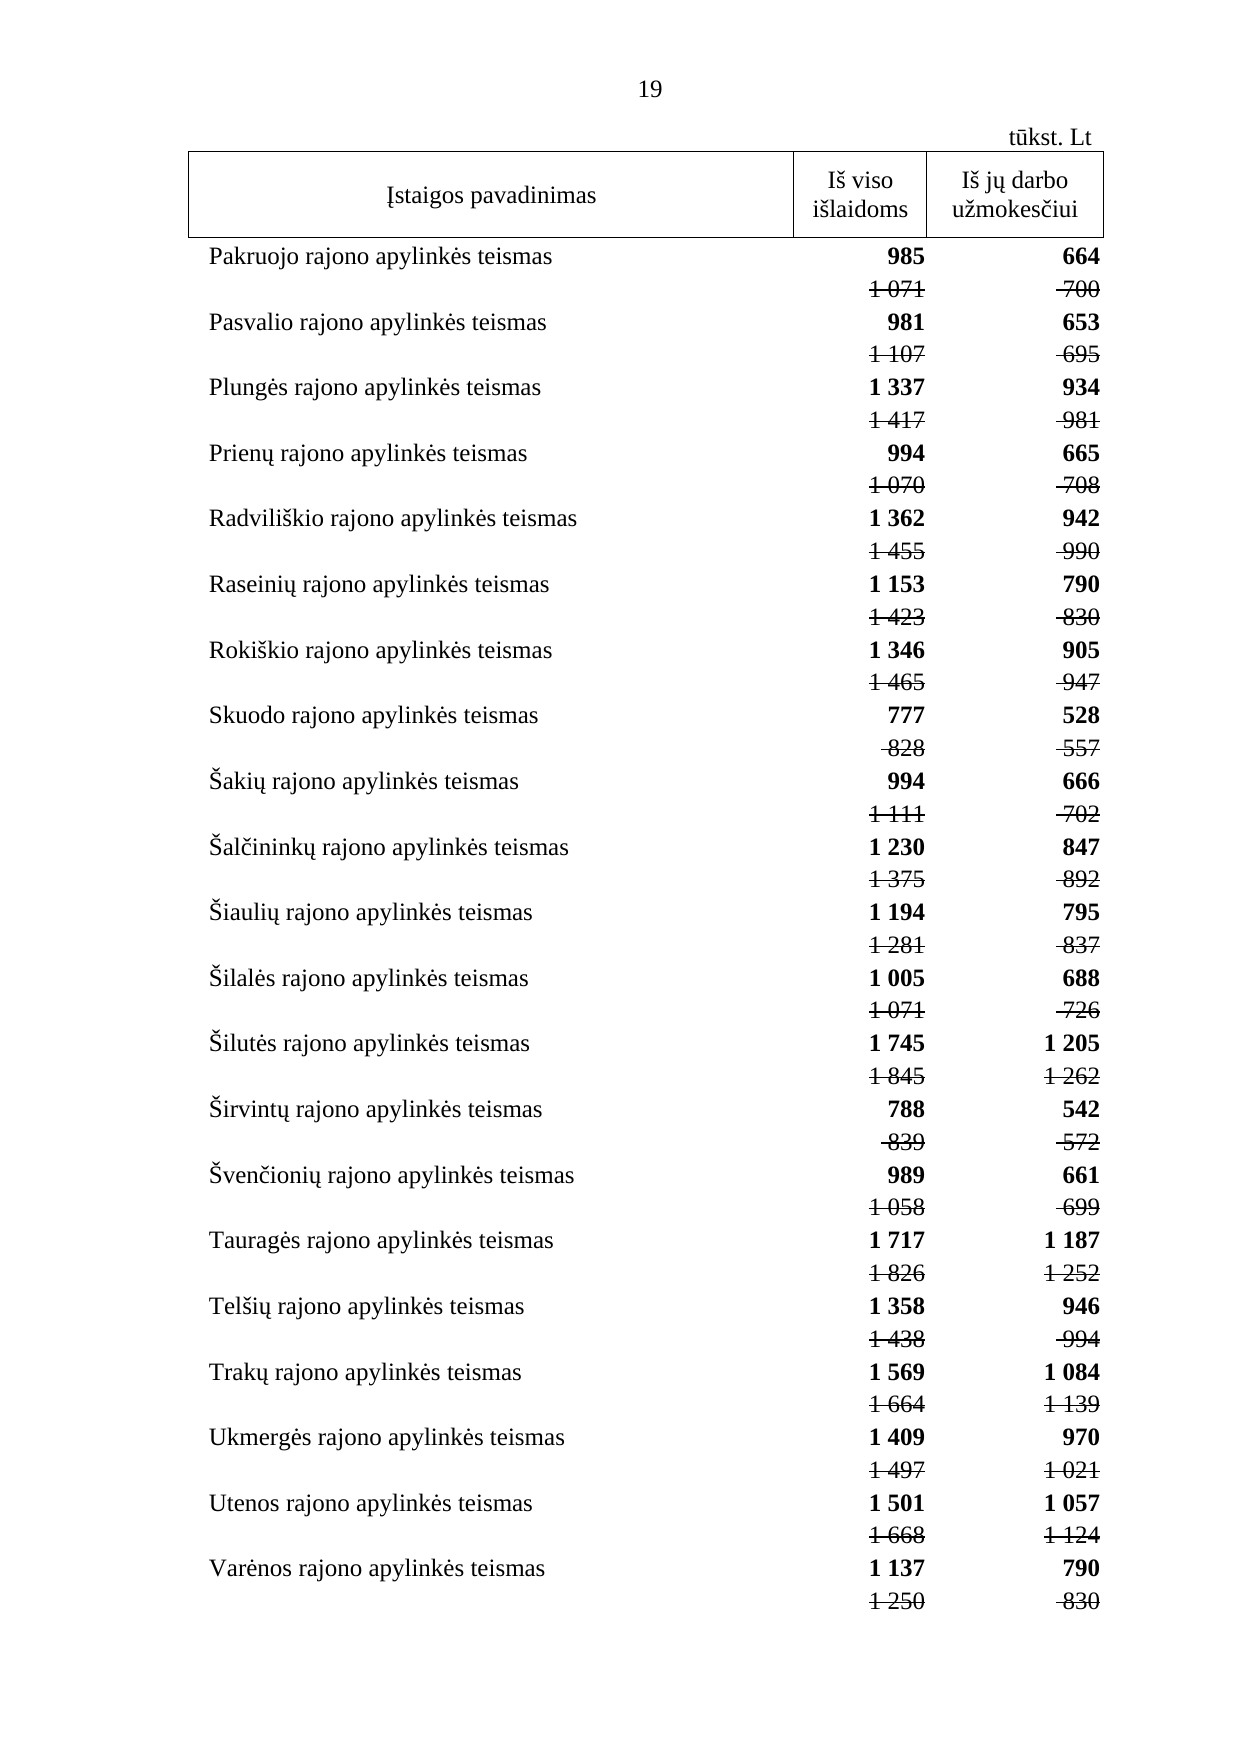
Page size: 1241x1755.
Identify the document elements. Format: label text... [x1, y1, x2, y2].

table_cell 1 071 [803, 270, 936, 302]
table_cell 1 071 [803, 992, 936, 1024]
table_cell [189, 598, 197, 631]
table_cell 990 [936, 532, 1111, 565]
table_cell Pasvalio rajono apylinkės teismas [198, 303, 803, 335]
table_cell [189, 1156, 197, 1188]
table_cell 1 057 [936, 1484, 1111, 1517]
table_cell 528 [936, 696, 1111, 729]
table_cell Šakių rajono apylinkės teismas [198, 762, 803, 795]
table_cell 777 [803, 696, 936, 729]
table_cell 1 465 [803, 664, 936, 696]
table_cell 1 194 [803, 893, 936, 926]
table_cell Radviliškio rajono apylinkės teismas [198, 499, 803, 532]
table_cell 905 [936, 631, 1111, 663]
table_cell [189, 1189, 197, 1221]
table_cell Varėnos rajono apylinkės teismas [198, 1549, 803, 1582]
table_cell [189, 926, 197, 959]
table_cell [189, 1221, 197, 1254]
table_cell 790 [936, 1549, 1111, 1582]
table_cell [198, 270, 803, 302]
table_cell [198, 401, 803, 434]
table_cell 702 [936, 795, 1111, 827]
table_cell 942 [936, 499, 1111, 532]
table_cell Šalčininkų rajono apylinkės teismas [198, 828, 803, 860]
table_header [1103, 118, 1111, 151]
table_cell [189, 828, 197, 860]
table_cell 947 [936, 664, 1111, 696]
table_cell 1 501 [803, 1484, 936, 1517]
table_cell Įstaigos pavadinimas [189, 152, 793, 237]
table_cell [189, 1254, 197, 1287]
table_cell [189, 762, 197, 795]
table_cell [189, 860, 197, 893]
table_cell [198, 1451, 803, 1484]
table_cell 1 058 [803, 1189, 936, 1221]
table_cell 664 [936, 237, 1111, 270]
table_cell 1 362 [803, 499, 936, 532]
table_cell [198, 664, 803, 696]
table_cell 1 664 [803, 1385, 936, 1418]
table_cell [198, 1517, 803, 1549]
table_cell 788 [803, 1090, 936, 1123]
table_cell 1 124 [936, 1517, 1111, 1549]
table_cell 830 [936, 598, 1111, 631]
table_cell [189, 1320, 197, 1352]
table_cell 1 153 [803, 565, 936, 598]
table_cell 665 [936, 434, 1111, 467]
table_cell Šilalės rajono apylinkės teismas [198, 959, 803, 992]
table_cell 1 084 [936, 1353, 1111, 1385]
table_cell [198, 1189, 803, 1221]
table_cell [189, 532, 197, 565]
table_cell 790 [936, 565, 1111, 598]
table_cell Šiaulių rajono apylinkės teismas [198, 893, 803, 926]
table_cell Iš viso išlaidoms [794, 152, 926, 237]
table_cell Širvintų rajono apylinkės teismas [198, 1090, 803, 1123]
table_cell 661 [936, 1156, 1111, 1188]
table_cell [189, 1549, 197, 1582]
table_cell Švenčionių rajono apylinkės teismas [198, 1156, 803, 1188]
table_cell 1 281 [803, 926, 936, 959]
table_cell [189, 238, 197, 270]
table_cell [198, 1320, 803, 1352]
table_cell 1 423 [803, 598, 936, 631]
table_cell 1 337 [803, 368, 936, 401]
table_cell Skuodo rajono apylinkės teismas [198, 696, 803, 729]
table_cell 1 005 [803, 959, 936, 992]
table_cell [198, 860, 803, 893]
table_cell 1 375 [803, 860, 936, 893]
table_cell 726 [936, 992, 1111, 1024]
table_cell 1 717 [803, 1221, 936, 1254]
table_cell [189, 335, 197, 368]
table_cell [189, 499, 197, 532]
table_cell Telšių rajono apylinkės teismas [198, 1287, 803, 1320]
table_cell [189, 434, 197, 467]
table_cell 1 826 [803, 1254, 936, 1287]
table_cell [189, 992, 197, 1024]
table_cell 1 346 [803, 631, 936, 663]
table_cell 1 497 [803, 1451, 936, 1484]
table_cell 981 [936, 401, 1111, 434]
table_cell 1 107 [803, 335, 936, 368]
table_cell 981 [803, 303, 936, 335]
table_cell 994 [936, 1320, 1111, 1352]
table_cell 557 [936, 729, 1111, 762]
table_cell 994 [803, 434, 936, 467]
table_cell 994 [803, 762, 936, 795]
table_cell [198, 1057, 803, 1090]
table_cell [198, 1582, 803, 1615]
table_cell 542 [936, 1090, 1111, 1123]
table_cell 892 [936, 860, 1111, 893]
table_cell 839 [803, 1123, 936, 1156]
table_cell 1 438 [803, 1320, 936, 1352]
table_cell Trakų rajono apylinkės teismas [198, 1353, 803, 1385]
table_cell [189, 631, 197, 663]
table_cell Iš jų darbo užmokesčiui [927, 152, 1103, 237]
table_cell 847 [936, 828, 1111, 860]
table_cell 708 [936, 467, 1111, 499]
table_cell 700 [936, 270, 1111, 302]
table_cell 989 [803, 1156, 936, 1188]
table_cell 830 [936, 1582, 1111, 1615]
table_cell 699 [936, 1189, 1111, 1221]
table_cell Prienų rajono apylinkės teismas [198, 434, 803, 467]
table_cell 688 [936, 959, 1111, 992]
table_cell 1 262 [936, 1057, 1111, 1090]
table_cell [189, 696, 197, 729]
table_cell 1 845 [803, 1057, 936, 1090]
table_cell [198, 1254, 803, 1287]
table_header [794, 118, 927, 151]
table_cell [189, 1123, 197, 1156]
table_cell [189, 1418, 197, 1451]
table_header tūkst. Lt [927, 118, 1103, 151]
table_cell 1 569 [803, 1353, 936, 1385]
table_cell [189, 1451, 197, 1484]
table_cell [198, 1123, 803, 1156]
table_cell [189, 893, 197, 926]
table_cell 1 111 [803, 795, 936, 827]
table_cell [198, 795, 803, 827]
table_cell 1 139 [936, 1385, 1111, 1418]
table_cell 653 [936, 303, 1111, 335]
table_cell [189, 1057, 197, 1090]
table_cell [189, 729, 197, 762]
table_cell 1 230 [803, 828, 936, 860]
table_cell [189, 959, 197, 992]
table_cell Ukmergės rajono apylinkės teismas [198, 1418, 803, 1451]
table_cell 828 [803, 729, 936, 762]
table_cell [189, 1024, 197, 1057]
table_cell 1 358 [803, 1287, 936, 1320]
table_cell 985 [803, 238, 936, 270]
table_cell [189, 1287, 197, 1320]
table_cell 1 252 [936, 1254, 1111, 1287]
table_cell 666 [936, 762, 1111, 795]
table_cell [198, 467, 803, 499]
table_cell [198, 532, 803, 565]
table_cell [189, 303, 197, 335]
table_cell [189, 401, 197, 434]
table_cell [198, 335, 803, 368]
table_cell 1 745 [803, 1024, 936, 1057]
table_cell [198, 1385, 803, 1418]
table_cell [189, 1353, 197, 1385]
table_cell [189, 1385, 197, 1418]
table_cell Plungės rajono apylinkės teismas [198, 368, 803, 401]
table_cell 795 [936, 893, 1111, 926]
table_cell 1 021 [936, 1451, 1111, 1484]
table_cell 1 455 [803, 532, 936, 565]
table_cell [189, 1090, 197, 1123]
table_cell [198, 729, 803, 762]
table_cell 572 [936, 1123, 1111, 1156]
table_cell [198, 598, 803, 631]
table_cell 1 417 [803, 401, 936, 434]
table_cell [189, 1517, 197, 1549]
table_cell 1 250 [803, 1582, 936, 1615]
table_cell [189, 1582, 197, 1615]
table_cell [1104, 151, 1111, 237]
table_cell [189, 795, 197, 827]
table_cell Šilutės rajono apylinkės teismas [198, 1024, 803, 1057]
table_cell [189, 270, 197, 302]
table_cell 1 668 [803, 1517, 936, 1549]
table_cell 1 070 [803, 467, 936, 499]
table_cell [189, 467, 197, 499]
table_cell 1 409 [803, 1418, 936, 1451]
table_cell [189, 565, 197, 598]
table_cell Pakruojo rajono apylinkės teismas [198, 238, 803, 270]
table_cell Rokiškio rajono apylinkės teismas [198, 631, 803, 663]
table_cell 970 [936, 1418, 1111, 1451]
table_cell [189, 368, 197, 401]
table_cell Tauragės rajono apylinkės teismas [198, 1221, 803, 1254]
table_cell [189, 664, 197, 696]
table_cell 1 137 [803, 1549, 936, 1582]
table_cell 1 187 [936, 1221, 1111, 1254]
table_cell Utenos rajono apylinkės teismas [198, 1484, 803, 1517]
table_cell [198, 992, 803, 1024]
table_cell Raseinių rajono apylinkės teismas [198, 565, 803, 598]
table_cell 837 [936, 926, 1111, 959]
table_cell [189, 1484, 197, 1517]
table_header [189, 118, 794, 151]
table_cell 946 [936, 1287, 1111, 1320]
table_cell [198, 926, 803, 959]
table_cell 934 [936, 368, 1111, 401]
table_cell 695 [936, 335, 1111, 368]
table_cell 1 205 [936, 1024, 1111, 1057]
